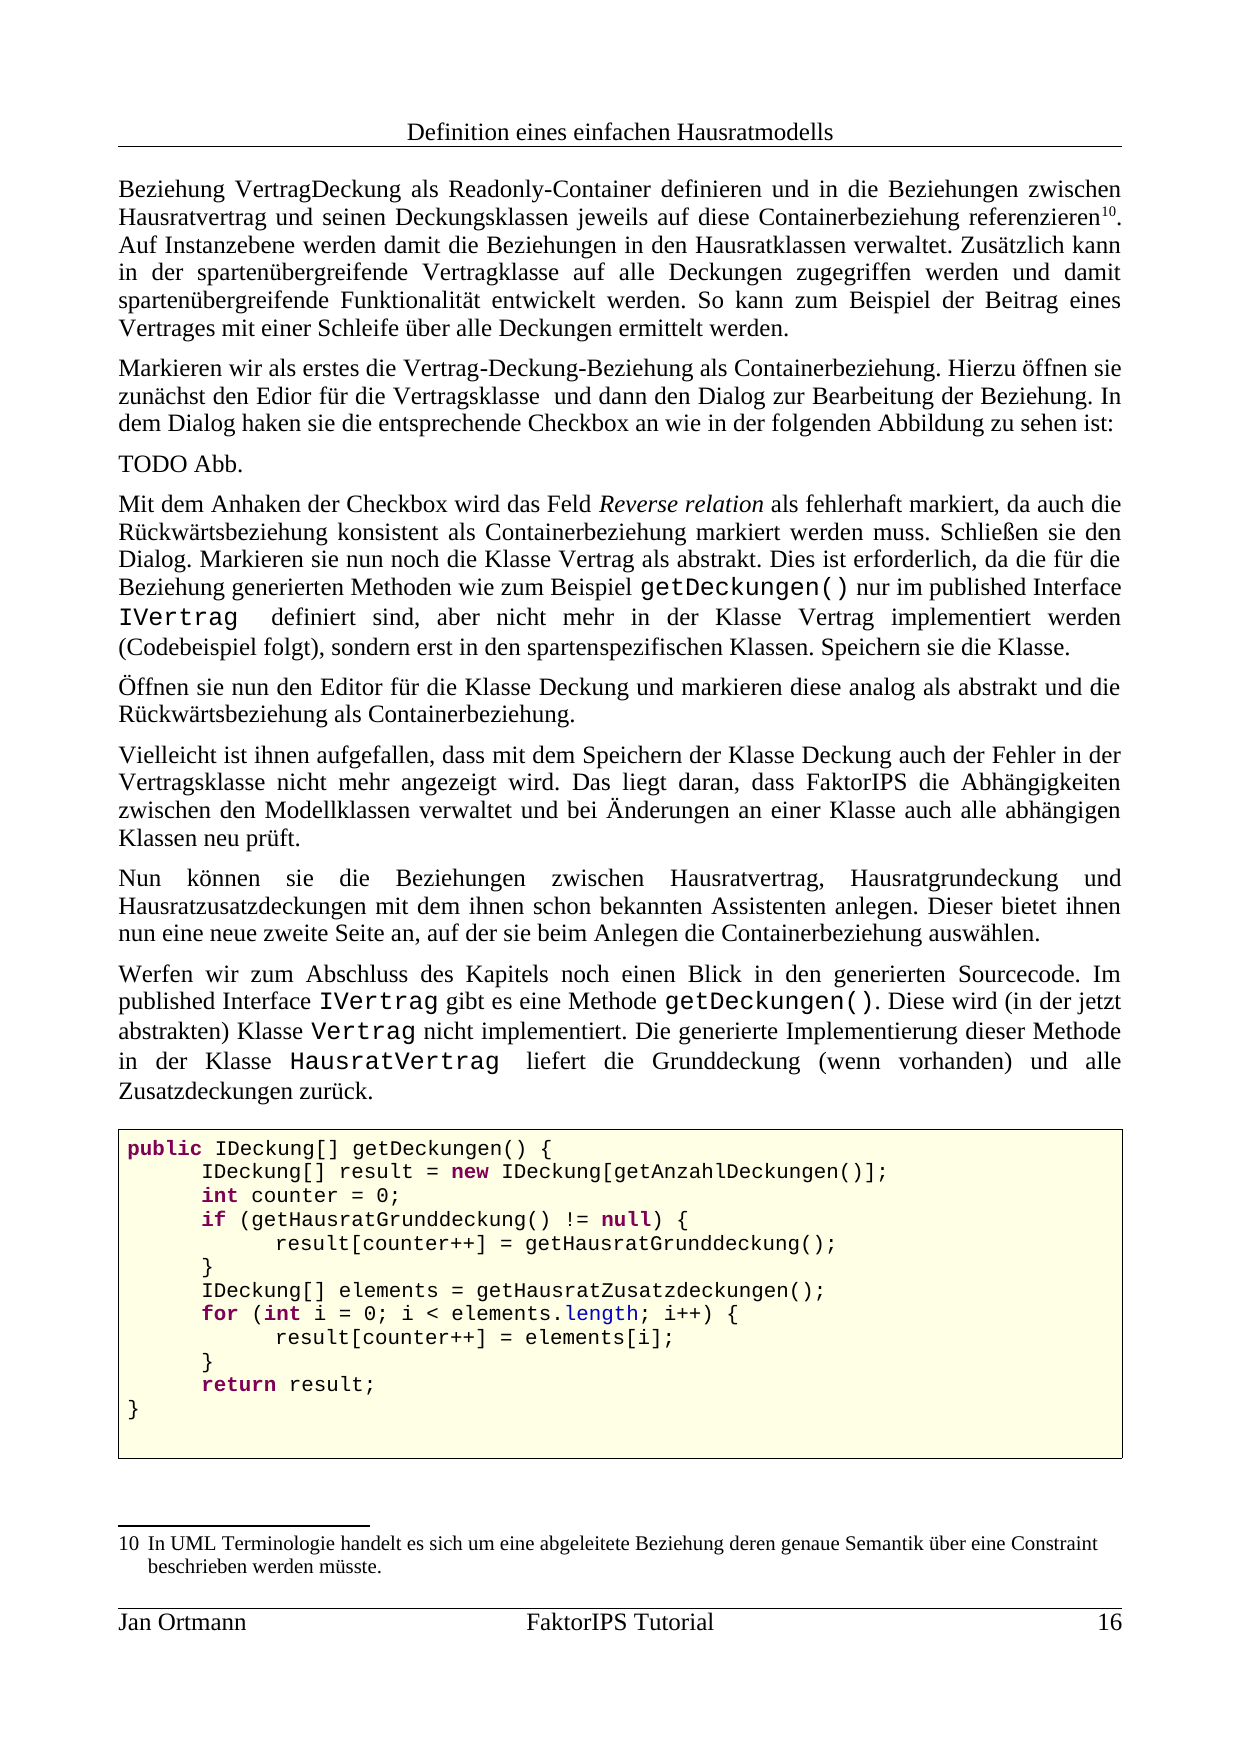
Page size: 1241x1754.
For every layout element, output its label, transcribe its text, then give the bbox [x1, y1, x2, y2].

text Mit dem Anhaken der Checkbox wird das Feld Reverse relation als fehlerhaft markiert, da auch die Rückwärtsbeziehung konsistent als Containerbeziehung markiert werden muss. Schließen sie den Dialog. Markieren sie nun noch die Klasse Vertrag als abstrakt. Dies ist erforderlich, da die für die Beziehung generierten Methoden wie zum Beispiel getDeckungen() nur im published Interface IVertrag definiert sind, aber nicht mehr in der Klasse Vertrag implementiert werden (Codebeispiel folgt), sondern erst in den sparten­spezifischen Klassen. Speichern sie die Klasse. [118, 490, 1122, 660]
text public IDeckung[] getDeckungen() { [127, 1138, 1113, 1162]
text TODO Abb. [118, 450, 1122, 477]
text return result; [127, 1374, 1113, 1398]
text In UML Terminologie handelt es sich um eine abgeleitete Beziehung deren genaue Semantik über eine Constraint beschrieben werden müsste. [118, 1532, 1122, 1578]
text Vielleicht ist ihnen aufgefallen, dass mit dem Speichern der Klasse Deckung auch der Fehler in der Vertragsklasse nicht mehr angezeigt wird. Das liegt daran, dass FaktorIPS die Abhängigkeiten zwischen den Modellklassen verwaltet und bei Änderungen an einer Klasse auch alle abhängigen Klassen neu prüft. [118, 741, 1122, 852]
text IDeckung[] elements = getHausratZusatzdeckungen(); [127, 1280, 1113, 1303]
text for (int i = 0; i < elements.length; i++) { [127, 1303, 1113, 1327]
text result[counter++] = getHausratGrunddeckung(); [127, 1232, 1113, 1256]
text Nun können sie die Beziehungen zwischen Hausratvertrag, Hausratgrundeckung und Hausratzusatzdeckungen mit dem ihnen schon bekannten Assistenten anlegen. Dieser bietet ihnen nun eine neue zweite Seite an, auf der sie beim Anlegen die Containerbeziehung auswählen. [118, 864, 1122, 947]
text Beziehung Vertrag­Deckung als Readonly-Container definieren und in die Beziehungen zwischen Hausratvertrag und seinen Deckungsklassen jeweils auf diese Containerbeziehung referenzieren. Auf Instanzebene werden damit die Beziehungen in den Hausratklassen verwaltet. Zusätzlich kann in der spartenübergreifende Vertragklasse auf alle Deckungen zugegriffen werden und damit spartenübergreifende Funktionalität entwickelt werden. So kann zum Beispiel der Beitrag eines Vertrages mit einer Schleife über alle Deckungen ermittelt werden. [118, 175, 1122, 342]
text IDeckung[] result = new IDeckung[getAnzahlDeckungen()]; [127, 1162, 1113, 1185]
text Markieren wir als erstes die Vertrag‑Deckung‑Beziehung als Containerbeziehung. Hierzu öffnen sie zunächst den Edior für die Vertragsklasse und dann den Dialog zur Bearbeitung der Beziehung. In dem Dialog haken sie die entsprechende Checkbox an wie in der folgenden Abbildung zu sehen ist: [118, 354, 1122, 437]
text int counter = 0; [127, 1185, 1113, 1209]
text result[counter++] = elements[i]; [127, 1327, 1113, 1351]
text } [127, 1256, 1113, 1280]
text } [127, 1398, 1113, 1422]
text Öffnen sie nun den Editor für die Klasse Deckung und markieren diese analog als abstrakt und die Rückwärtsbeziehung als Containerbeziehung. [118, 673, 1122, 728]
text } [127, 1351, 1113, 1374]
text Werfen wir zum Abschluss des Kapitels noch einen Blick in den generierten Sourcecode. Im published Interface IVertrag gibt es eine Methode getDeckungen(). Diese wird (in der jetzt abstrakten) Klasse Vertrag nicht implementiert. Die generierte Implementierung dieser Methode in der Klasse HausratVertrag liefert die Grunddeckung (wenn vorhanden) und alle Zusatzdeckungen zurück. [118, 960, 1122, 1104]
text if (getHausratGrunddeckung() != null) { [127, 1209, 1113, 1232]
